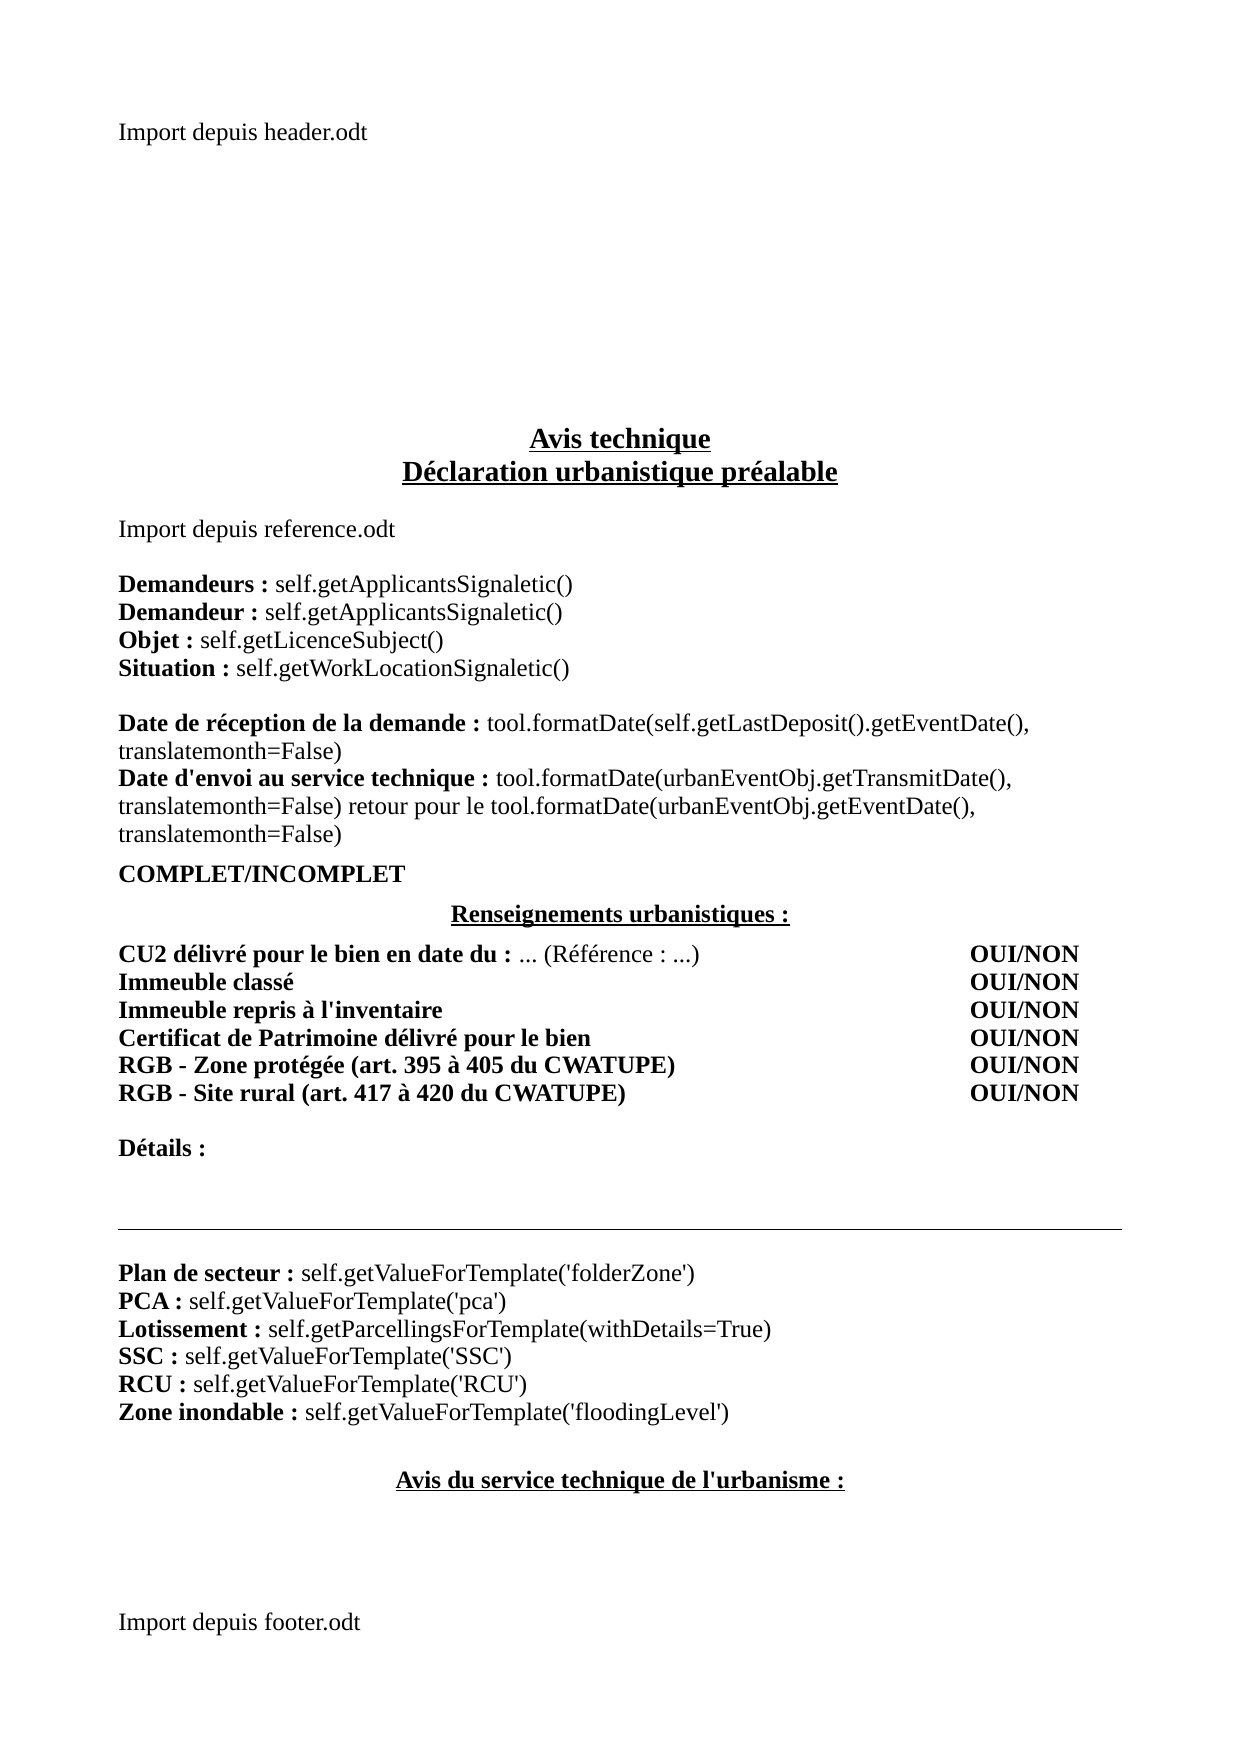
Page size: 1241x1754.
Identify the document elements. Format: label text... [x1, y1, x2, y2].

text SSC : self.getValueForTemplate('SSC') [118, 1342, 1122, 1370]
text Situation : self.getWorkLocationSignaletic() [118, 654, 1122, 681]
text Plan de secteur : self.getValueForTemplate('folderZone') [118, 1259, 1122, 1287]
table_cell Certificat de Patrimoine délivré pour le bien [118, 1024, 969, 1051]
table_cell OUI/NON [970, 968, 1122, 996]
table_cell RGB - Site rural (art. 417 à 420 du CWATUPE) [118, 1079, 969, 1107]
table_cell OUI/NON [970, 996, 1122, 1024]
table_cell Immeuble classé [118, 968, 969, 996]
text Zone inondable : self.getValueForTemplate('floodingLevel') [118, 1398, 1122, 1426]
table_header CU2 délivré pour le bien en date du : ... (Référence : ...) [118, 941, 969, 968]
title Déclaration urbanistique préalable [118, 455, 1122, 487]
text Avis du service technique de l'urbanisme : [118, 1466, 1122, 1493]
text RCU : self.getValueForTemplate('RCU') [118, 1370, 1122, 1398]
table_cell OUI/NON [970, 1051, 1122, 1079]
table_cell Immeuble repris à l'inventaire [118, 996, 969, 1024]
table_cell RGB - Zone protégée (art. 395 à 405 du CWATUPE) [118, 1051, 969, 1079]
text Demandeur : self.getApplicantsSignaletic() [118, 598, 1122, 626]
text Import depuis header.odt [118, 118, 539, 146]
text PCA : self.getValueForTemplate('pca') [118, 1287, 1122, 1315]
text Date de réception de la demande : tool.formatDate(self.getLastDeposit().getEventDate(), translatemonth=False) [118, 709, 1122, 764]
text Objet : self.getLicenceSubject() [118, 626, 1122, 654]
text Import depuis reference.odt [118, 515, 1122, 543]
text Renseignements urbanistiques : [118, 900, 1122, 928]
table_cell OUI/NON [970, 1024, 1122, 1051]
text Demandeurs : self.getApplicantsSignaletic() [118, 571, 1122, 598]
text Lotissement : self.getParcellingsForTemplate(withDetails=True) [118, 1315, 1122, 1342]
table_cell OUI/NON [970, 1079, 1122, 1107]
text COMPLET/INCOMPLET [118, 860, 1122, 888]
text Date d'envoi au service technique : tool.formatDate(urbanEventObj.getTransmitDate(), translatemonth=False) retour pour le tool.formatDate(urbanEventObj.getEventDate(), translatemonth=False) [118, 764, 1122, 848]
title Avis technique [118, 423, 1122, 455]
text Détails : [118, 1107, 1122, 1162]
table_header OUI/NON [970, 941, 1122, 968]
